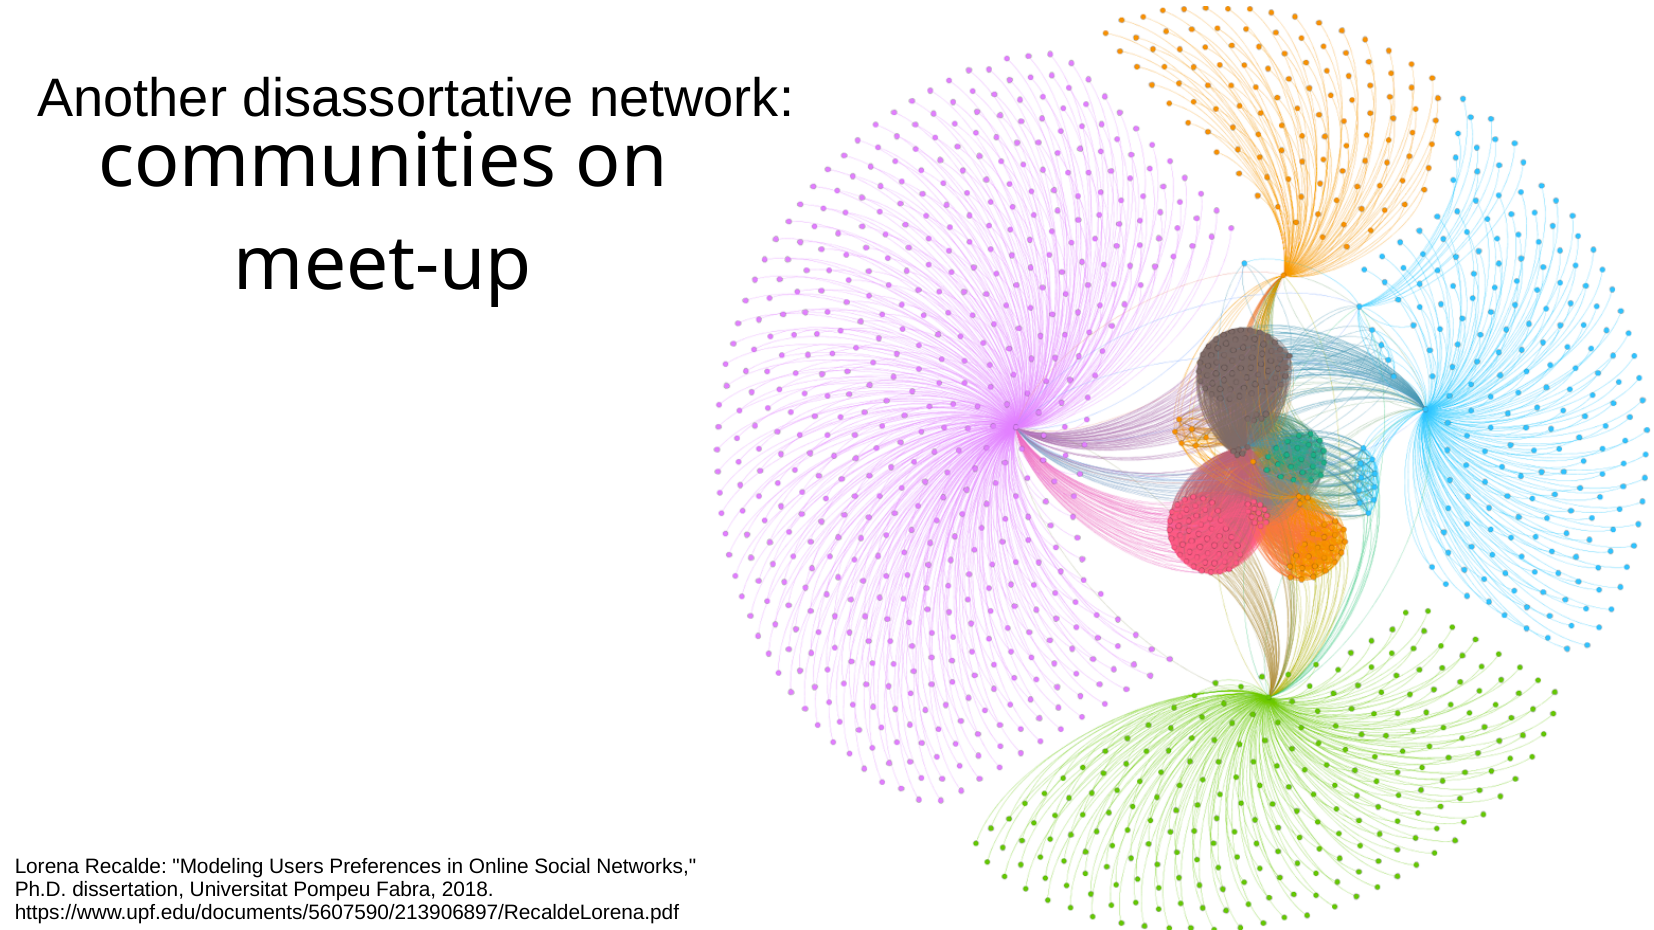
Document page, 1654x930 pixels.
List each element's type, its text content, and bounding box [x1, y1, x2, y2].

title communities on meet-up [53, 135, 708, 294]
text_box Lorena Recalde: "Modeling Users Preferences in Online Social Networks," Ph.D. dissertation, Universitat Pompeu Fabra, 2018. https://www.upf.edu/documents/5607590/213906897/RecaldeLorena.pdf [0, 846, 736, 930]
picture [708, 6, 1651, 930]
text_box Another disassortative network: [22, 59, 811, 135]
